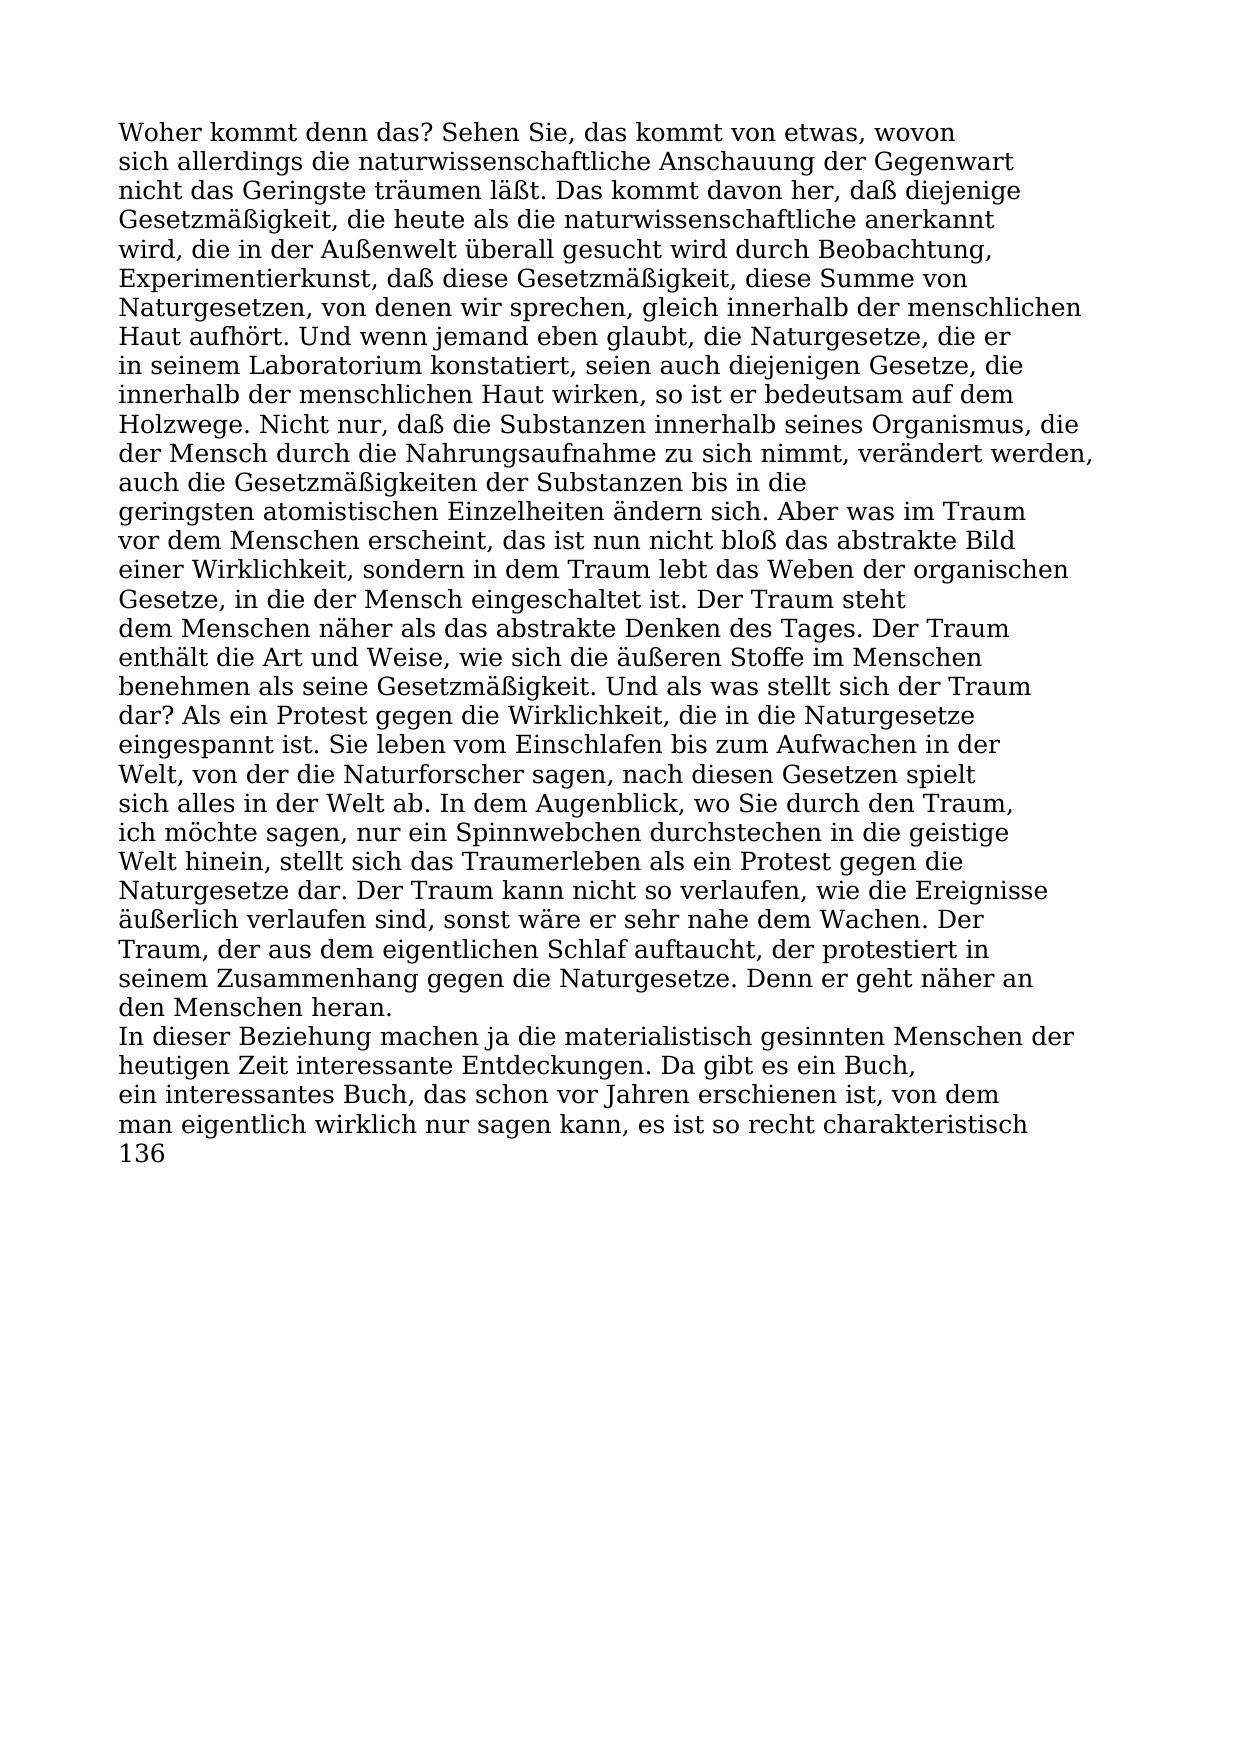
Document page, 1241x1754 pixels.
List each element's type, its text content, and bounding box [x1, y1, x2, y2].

text Holzwege. Nicht nur, daß die Substanzen innerhalb seines Organismus, die der Mensch durch die Nahrungsaufnahme zu sich nimmt, verändert werden, auch die Gesetzmäßigkeiten der Substanzen bis in die [118, 410, 1122, 497]
text Welt hinein, stellt sich das Traumerleben als ein Protest gegen die Naturgesetze dar. Der Traum kann nicht so verlaufen, wie die Ereignisse [118, 847, 1122, 906]
text eingespannt ist. Sie leben vom Einschlafen bis zum Aufwachen in der [118, 731, 1122, 760]
text dar? Als ein Protest gegen die Wirklichkeit, die in die Naturgesetze [118, 701, 1122, 731]
text ein interessantes Buch, das schon vor Jahren erschienen ist, von dem [118, 1081, 1122, 1110]
text seinem Zusammenhang gegen die Naturgesetze. Denn er geht näher an [118, 964, 1122, 993]
text äußerlich verlaufen sind, sonst wäre er sehr nahe dem Wachen. Der [118, 906, 1122, 935]
text In dieser Beziehung machen ja die materialistisch gesinnten Menschen der heutigen Zeit interessante Entdeckungen. Da gibt es ein Buch, [118, 1022, 1122, 1081]
text benehmen als seine Gesetzmäßigkeit. Und als was stellt sich der Traum [118, 672, 1122, 701]
text vor dem Menschen erscheint, das ist nun nicht bloß das abstrakte Bild [118, 526, 1122, 556]
text innerhalb der menschlichen Haut wirken, so ist er bedeutsam auf dem [118, 381, 1122, 410]
text Gesetzmäßigkeit, die heute als die naturwissenschaftliche anerkannt [118, 206, 1122, 235]
text nicht das Geringste träumen läßt. Das kommt davon her, daß diejenige [118, 176, 1122, 206]
text in seinem Laboratorium konstatiert, seien auch diejenigen Gesetze, die [118, 351, 1122, 381]
text man eigentlich wirklich nur sagen kann, es ist so recht charakteristisch [118, 1110, 1122, 1139]
text geringsten atomistischen Einzelheiten ändern sich. Aber was im Traum [118, 497, 1122, 526]
text 136 [118, 1139, 1122, 1168]
text sich allerdings die naturwissenschaftliche Anschauung der Gegenwart [118, 147, 1122, 176]
text den Menschen heran. [118, 993, 1122, 1022]
text einer Wirklichkeit, sondern in dem Traum lebt das Weben der organischen Gesetze, in die der Mensch eingeschaltet ist. Der Traum steht [118, 556, 1122, 614]
text dem Menschen näher als das abstrakte Denken des Tages. Der Traum [118, 614, 1122, 643]
text Experimentierkunst, daß diese Gesetzmäßigkeit, diese Summe von Naturgesetzen, von denen wir sprechen, gleich innerhalb der menschlichen [118, 264, 1122, 322]
text Welt, von der die Naturforscher sagen, nach diesen Gesetzen spielt [118, 760, 1122, 789]
text Traum, der aus dem eigentlichen Schlaf auftaucht, der protestiert in [118, 935, 1122, 964]
text sich alles in der Welt ab. In dem Augenblick, wo Sie durch den Traum, [118, 789, 1122, 818]
text Woher kommt denn das? Sehen Sie, das kommt von etwas, wovon [118, 118, 1122, 147]
text wird, die in der Außenwelt überall gesucht wird durch Beobachtung, [118, 235, 1122, 264]
text ich möchte sagen, nur ein Spinnwebchen durchstechen in die geistige [118, 818, 1122, 847]
text Haut aufhört. Und wenn jemand eben glaubt, die Naturgesetze, die er [118, 322, 1122, 351]
text enthält die Art und Weise, wie sich die äußeren Stoffe im Menschen [118, 643, 1122, 672]
